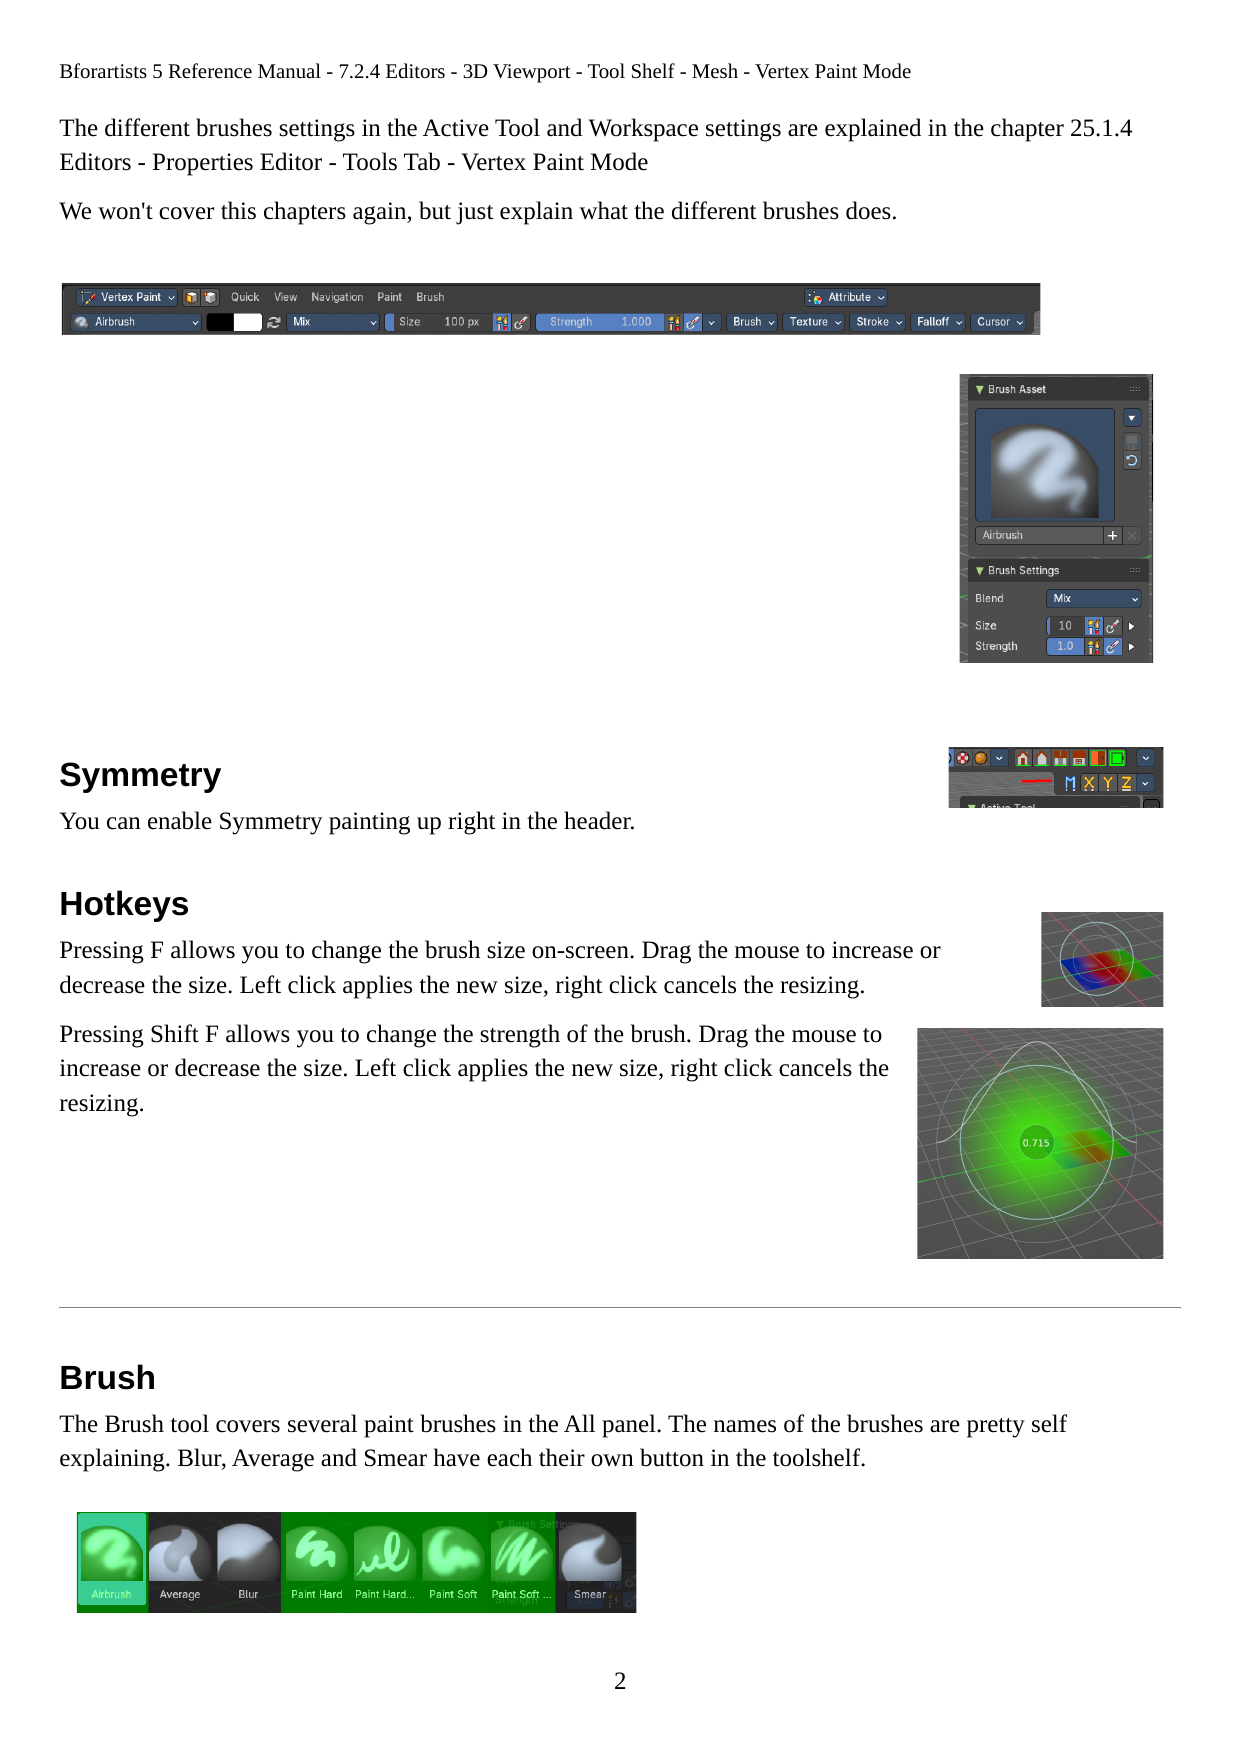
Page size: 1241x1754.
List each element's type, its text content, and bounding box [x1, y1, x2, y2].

subtitle Brush [59, 1358, 1181, 1396]
text Pressing F allows you to change the brush size on-screen. Drag the mouse to increase or decrease the size. Left click applies the new size, right click cancels the resizing. [59, 935, 1041, 999]
subtitle Hotkeys [59, 884, 1181, 923]
picture [917, 1028, 1164, 1259]
picture [959, 374, 1154, 663]
subtitle Symmetry [59, 755, 948, 793]
subtitle [1164, 755, 1181, 793]
picture [76, 1512, 637, 1613]
text Pressing Shift F allows you to change the strength of the brush. Drag the mouse to increase or decrease the size. Left click applies the new size, right click cancels the resizing. [59, 1019, 1181, 1117]
text We won't cover this chapters again, but just explain what the different brushes does. [59, 196, 1181, 225]
picture [1041, 912, 1164, 1007]
picture [61, 283, 1041, 335]
picture [948, 747, 1164, 808]
text The different brushes settings in the Active Tool and Workspace settings are explained in the chapter 25.1.4 Editors - Properties Editor - Tools Tab - Vertex Paint Mode [59, 113, 1181, 176]
text You can enable Symmetry painting up right in the header. [59, 806, 1181, 835]
text The Brush tool covers several paint brushes in the All panel. The names of the brushes are pretty self explaining. Blur, Average and Smear have each their own button in the toolshelf. [59, 1409, 1181, 1472]
